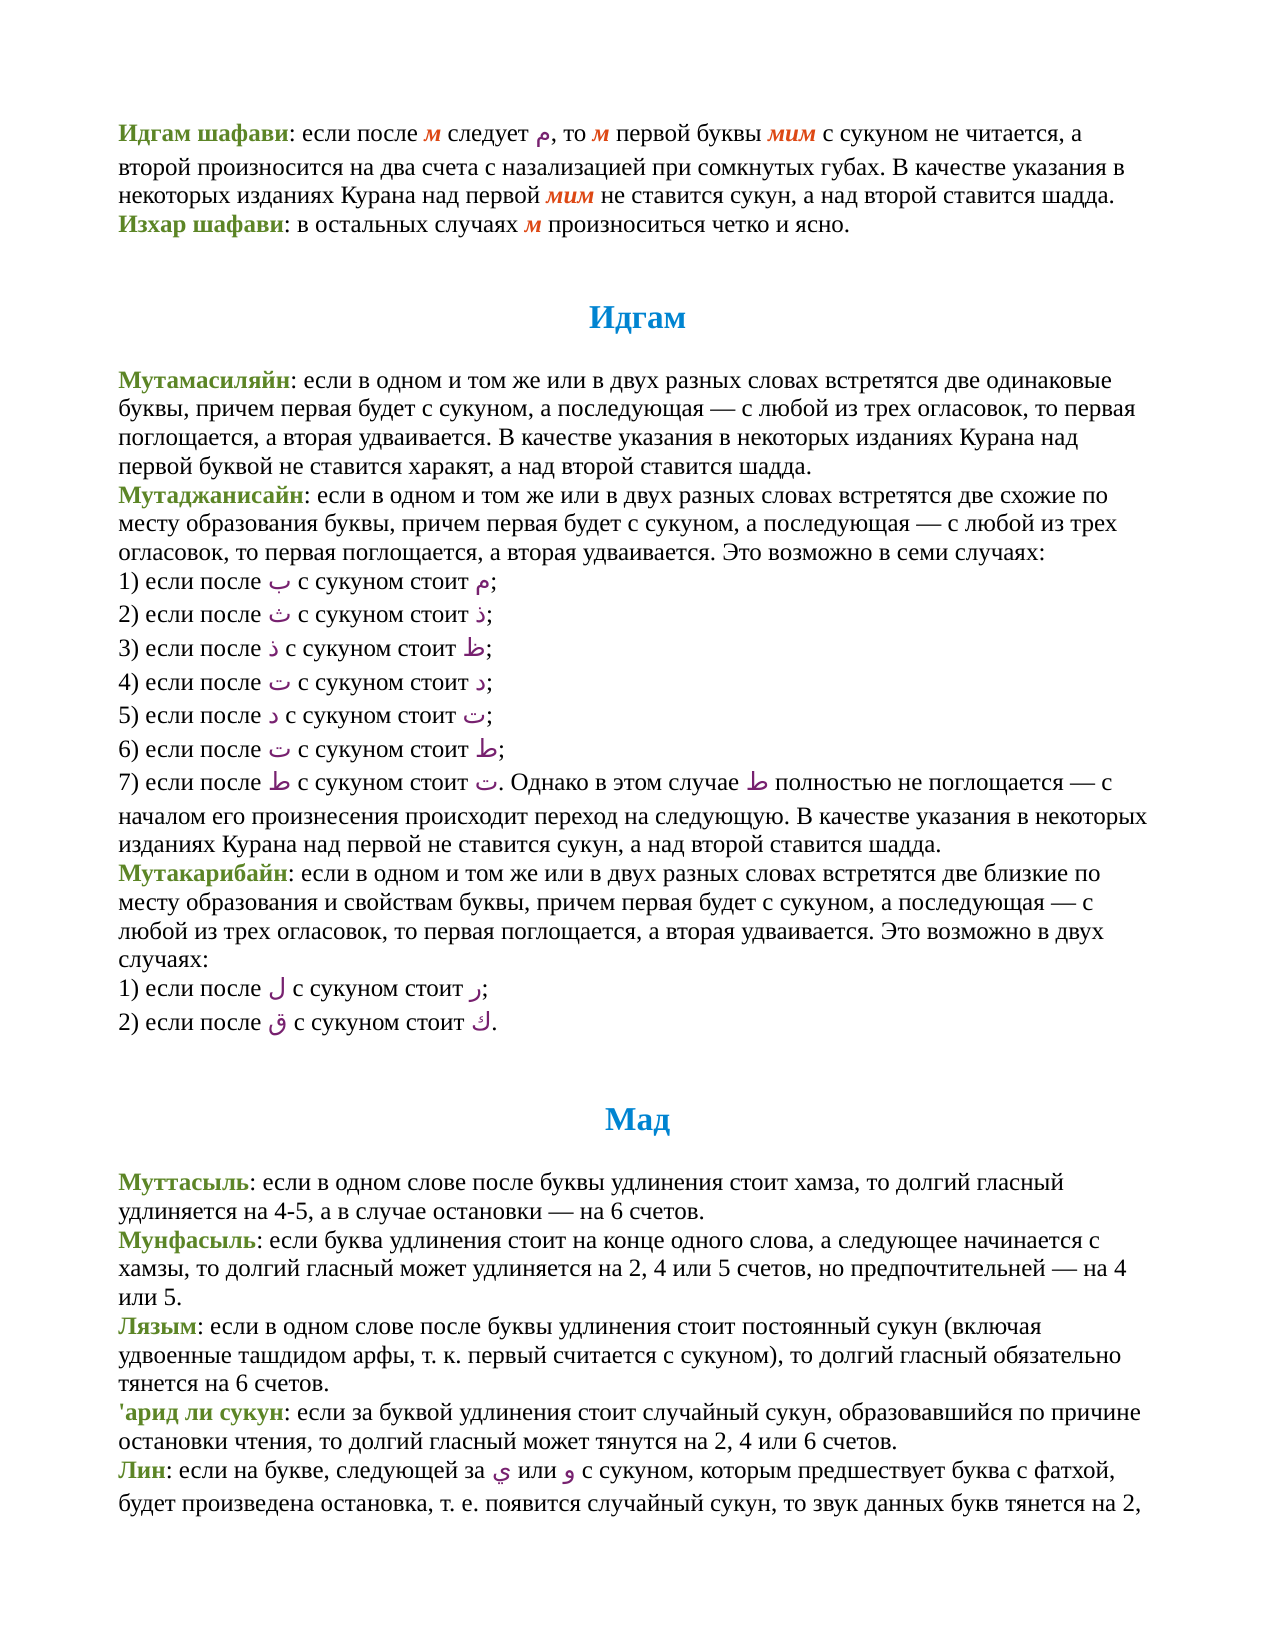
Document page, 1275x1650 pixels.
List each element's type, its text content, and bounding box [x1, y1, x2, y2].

text Мутамасиляйн: если в одном и том же или в двух разных словах встретятся две одинаковые буквы, причем первая будет с сукуном, а последующая — с любой из трех огласовок, то первая поглощается, а вторая удваивается. В качестве указания в некоторых изданиях Курана над первой буквой не ставится харакят, а над второй ставится шадда. [118, 365, 1157, 480]
text 5) если после د с сукуном стоит ت; [118, 700, 1157, 734]
text 2) если после ق с сукуном стоит ك. [118, 1007, 1157, 1040]
text 7) если после ط с сукуном стоит ت. Однако в этом случае ط полностью не поглощается — с началом его произнесения происходит переход на следующую. В качестве указания в некоторых изданиях Курана над первой не ставится сукун, а над второй ставится шадда. [118, 767, 1157, 858]
text Муттасыль: если в одном слове после буквы удлинения стоит хамза, то долгий гласный удлиняется на 4-5, а в случае остановки — на 6 счетов. [118, 1167, 1157, 1225]
text 6) если после ت с сукуном стоит ط; [118, 734, 1157, 767]
text Мунфасыль: если буква удлинения стоит на конце одного слова, а следующее начинается с хамзы, то долгий гласный может удлиняется на 2, 4 или 5 счетов, но предпочтительней — на 4 или 5. [118, 1225, 1157, 1311]
text 2) если после ث с сукуном стоит ذ; [118, 599, 1157, 633]
subtitle Идгам [118, 297, 1157, 335]
text 'арид ли сукун: если за буквой удлинения стоит случайный сукун, образовавшийся по причине остановки чтения, то долгий гласный может тянутся на 2, 4 или 6 счетов. [118, 1397, 1157, 1455]
text Лязым: если в одном слове после буквы удлинения стоит постоянный сукун (включая удвоенные ташдидом арфы, т. к. первый считается с сукуном), то долгий гласный обязательно тянется на 6 счетов. [118, 1311, 1157, 1397]
text 3) если после ذ с сукуном стоит ظ; [118, 633, 1157, 667]
text Лин: если на букве, следующей за ي или و с сукуном, которым предшествует буква с фатхой, будет произведена остановка, т. е. появится случайный сукун, то звук данных букв тянется на 2, [118, 1455, 1157, 1517]
text 1) если после ب с сукуном стоит م; [118, 566, 1157, 599]
text Идгам шафави: если после м следует م, то м первой буквы мим с сукуном не читается, а второй произносится на два счета с назализацией при сомкнутых губах. В качестве указания в некоторых изданиях Курана над первой мим не ставится сукун, а над второй ставится шадда. [118, 118, 1157, 209]
text Мутакарибайн: если в одном и том же или в двух разных словах встретятся две близкие по месту образования и свойствам буквы, причем первая будет с сукуном, а последующая — с любой из трех огласовок, то первая поглощается, а вторая удваивается. Это возможно в двух случаях: [118, 858, 1157, 973]
text Мутаджанисайн: если в одном и том же или в двух разных словах встретятся две схожие по месту образования буквы, причем первая будет с сукуном, а последующая — с любой из трех огласовок, то первая поглощается, а вторая удваивается. Это возможно в семи случаях: [118, 480, 1157, 566]
text 4) если после ت с сукуном стоит د; [118, 667, 1157, 700]
text Изхар шафави: в остальных случаях м произноситься четко и ясно. [118, 209, 1157, 238]
text 1) если после ل с сукуном стоит ر; [118, 973, 1157, 1007]
subtitle Мад [118, 1099, 1157, 1138]
